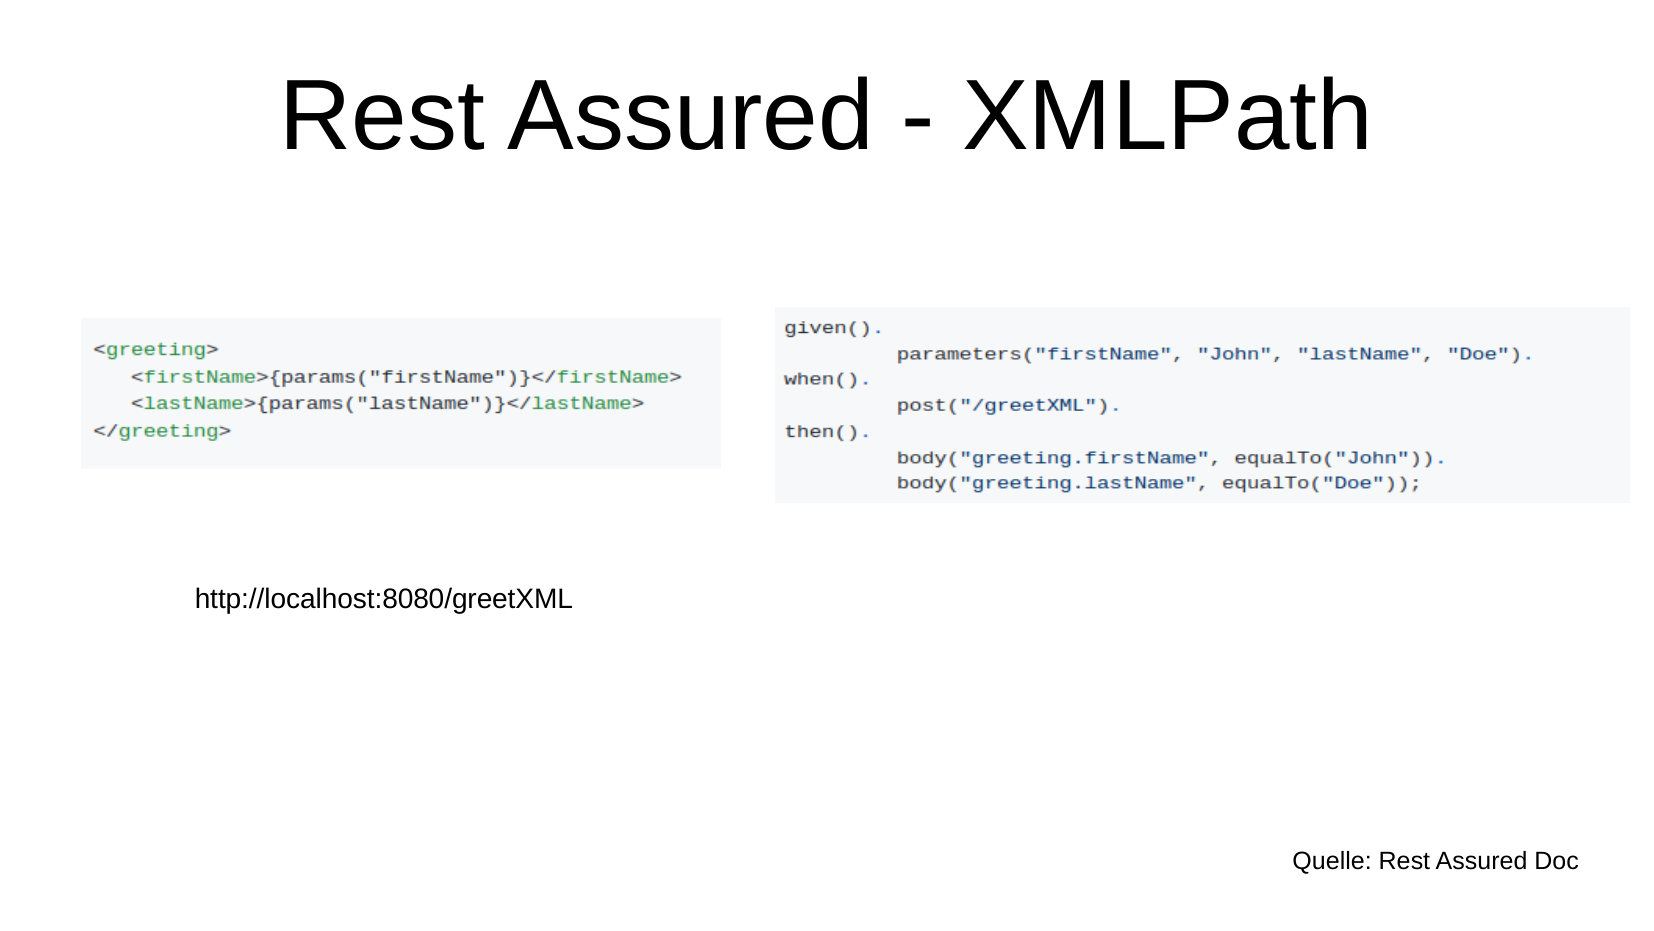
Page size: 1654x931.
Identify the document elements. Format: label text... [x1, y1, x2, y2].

picture [775, 307, 1630, 503]
title Rest Assured - XMLPath [82, 37, 1571, 193]
text_box http://localhost:8080/greetXML [180, 575, 718, 622]
text_box Quelle: Rest Assured Doc [1277, 839, 1595, 883]
picture [81, 318, 721, 470]
